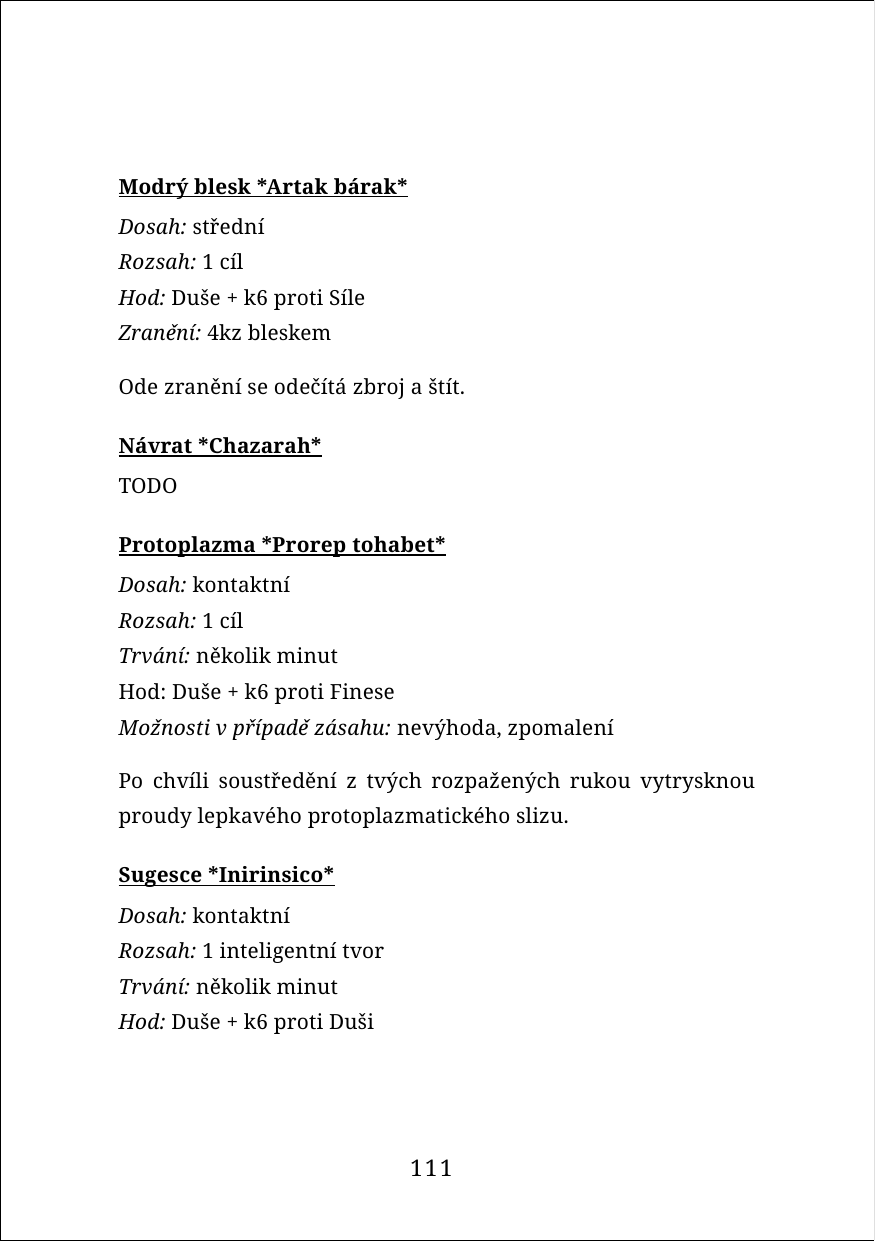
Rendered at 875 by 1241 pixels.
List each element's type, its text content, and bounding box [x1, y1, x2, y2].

text Dosah: kontaktní Rozsah: 1 cíl Trvání: několik minut Hod: Duše + k6 proti Finese Možnosti v případě zásahu: nevýhoda, zpomalení [118, 571, 756, 741]
text Dosah: střední Rozsah: 1 cíl Hod: Duše + k6 proti Síle Zranění: 4kz bleskem [118, 212, 756, 347]
subtitle Modrý blesk *Artak bárak* [118, 172, 756, 200]
text Dosah: kontaktní Rozsah: 1 inteligentní tvor Trvání: několik minut Hod: Duše + k6 proti Duši [118, 901, 756, 1036]
subtitle Návrat *Chazarah* [118, 431, 756, 459]
text TODO [118, 471, 756, 499]
subtitle Sugesce *Inirinsico* [118, 861, 756, 889]
text Ode zranění se odečítá zbroj a štít. [118, 372, 756, 400]
text Po chvíli soustředění z tvých rozpažených rukou vytrysknou proudy lepkavého protoplazmatického slizu. [118, 766, 756, 830]
subtitle Protoplazma *Prorep tohabet* [118, 530, 756, 559]
